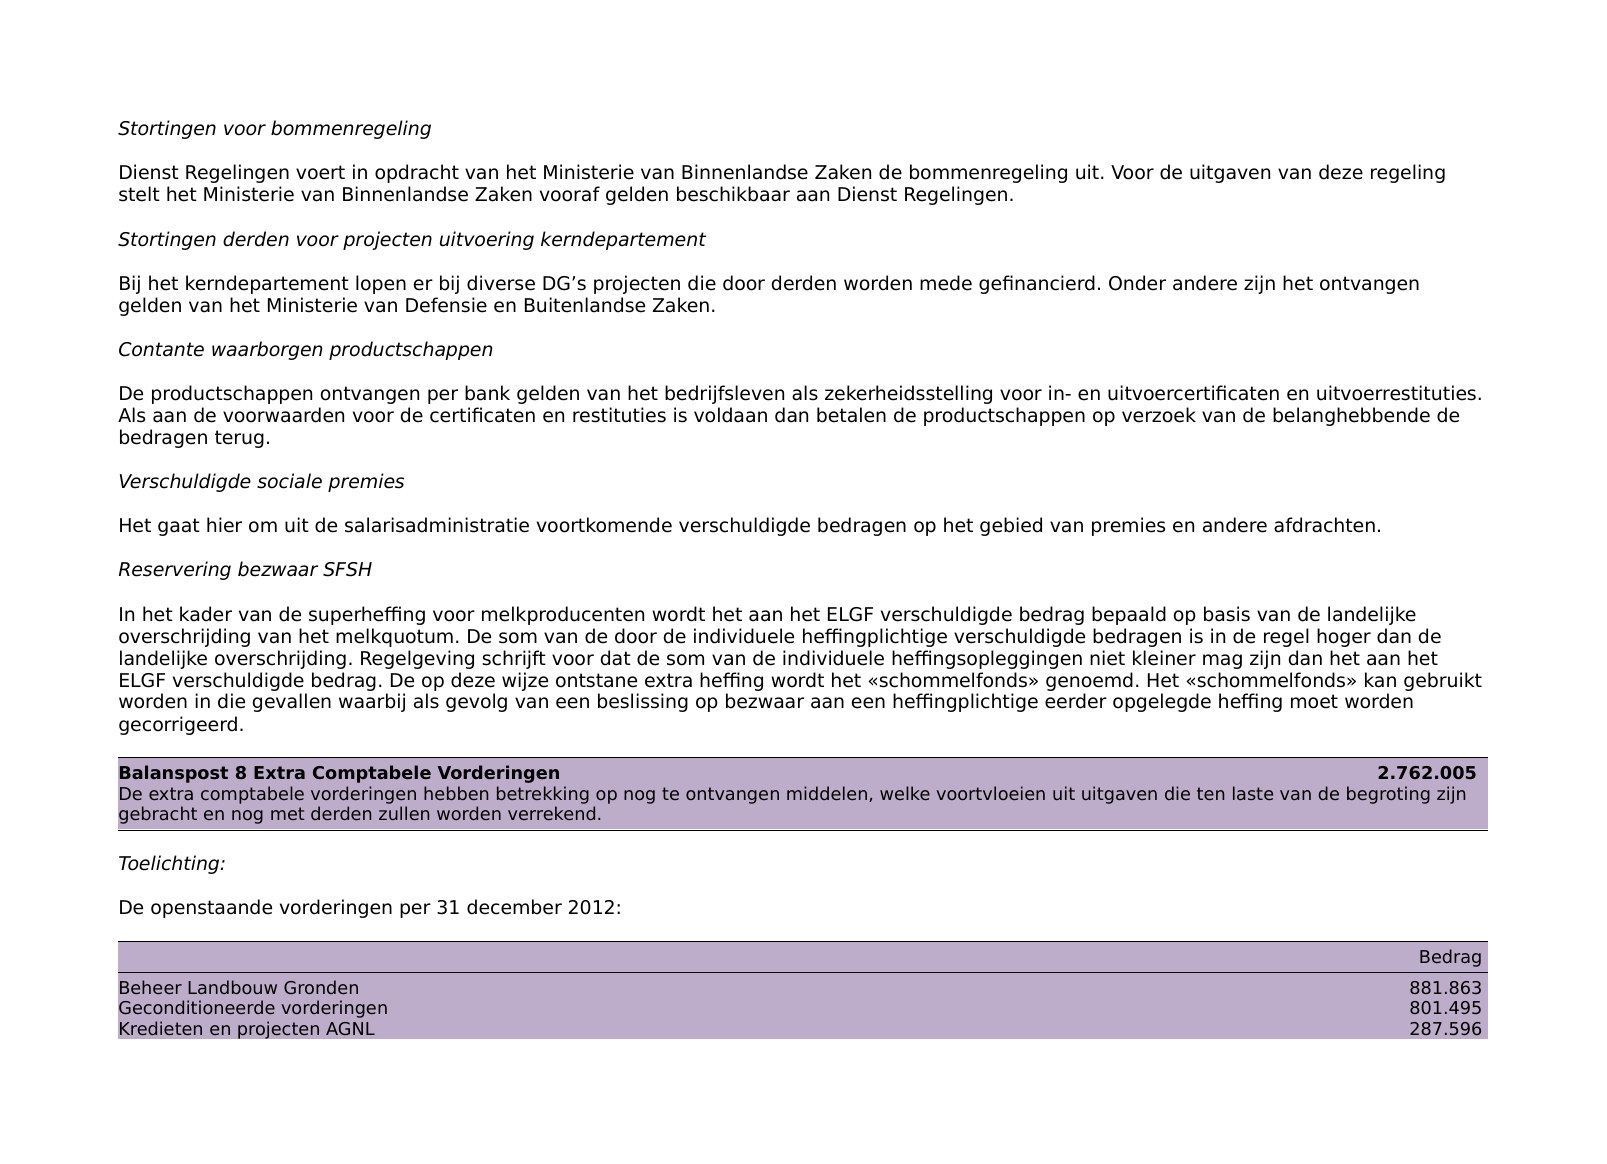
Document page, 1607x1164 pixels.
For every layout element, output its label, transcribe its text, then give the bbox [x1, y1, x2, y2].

table_header 2.762.005 [1123, 758, 1488, 784]
table_cell De extra comptabele vorderingen hebben betrekking op nog te ontvangen middelen, welke voortvloeien uit uitgaven die ten laste van de begroting zijn gebracht en nog met derden zullen worden verrekend. [118, 784, 1488, 829]
table_header Bedrag [1123, 942, 1488, 972]
text Het gaat hier om uit de salarisadministratie voortkomende verschuldigde bedragen op het gebied van premies en andere afdrachten. [118, 515, 1488, 537]
subtitle Stortingen derden voor projecten uitvoering kerndepartement [118, 228, 1488, 250]
subtitle Contante waarborgen productschappen [118, 339, 1488, 361]
table_cell 881.863 [1123, 973, 1488, 998]
text De productschappen ontvangen per bank gelden van het bedrijfsleven als zekerheidsstelling voor in- en uitvoercertificaten en uitvoerrestituties. Als aan de voorwaarden voor de certificaten en restituties is voldaan dan betalen de productschappen op verzoek van de belanghebbende de bedragen terug. [118, 383, 1488, 449]
subtitle Stortingen voor bommenregeling [118, 118, 1488, 140]
table_cell Beheer Landbouw Gronden [118, 973, 1123, 998]
text De openstaande vorderingen per 31 december 2012: [118, 897, 1488, 919]
table_cell Kredieten en projecten AGNL [118, 1019, 1123, 1039]
subtitle Toelichting: [118, 853, 1488, 875]
text Bij het kerndepartement lopen er bij diverse DG’s projecten die door derden worden mede gefinancierd. Onder andere zijn het ontvangen gelden van het Ministerie van Defensie en Buitenlandse Zaken. [118, 273, 1488, 317]
table_cell Geconditioneerde vorderingen [118, 998, 1123, 1019]
text Dienst Regelingen voert in opdracht van het Ministerie van Binnenlandse Zaken de bommenregeling uit. Voor de uitgaven van deze regeling stelt het Ministerie van Binnenlandse Zaken vooraf gelden beschikbaar aan Dienst Regelingen. [118, 162, 1488, 206]
table_header Balanspost 8 Extra Comptabele Vorderingen [118, 758, 1123, 784]
table_header [118, 942, 1123, 972]
text In het kader van de superheffing voor melkproducenten wordt het aan het ELGF verschuldigde bedrag bepaald op basis van de landelijke overschrijding van het melkquotum. De som van de door de individuele heffingplichtige verschuldigde bedragen is in de regel hoger dan de landelijke overschrijding. Regelgeving schrijft voor dat de som van de individuele heffingsopleggingen niet kleiner mag zijn dan het aan het ELGF verschuldigde bedrag. De op deze wijze ontstane extra heffing wordt het «schommelfonds» genoemd. Het «schommelfonds» kan gebruikt worden in die gevallen waarbij als gevolg van een beslissing op bezwaar aan een heffingplichtige eerder opgelegde heffing moet worden gecorrigeerd. [118, 603, 1488, 735]
table_cell 287.596 [1123, 1019, 1488, 1039]
table_cell 801.495 [1123, 998, 1488, 1019]
subtitle Reservering bezwaar SFSH [118, 559, 1488, 581]
subtitle Verschuldigde sociale premies [118, 471, 1488, 493]
